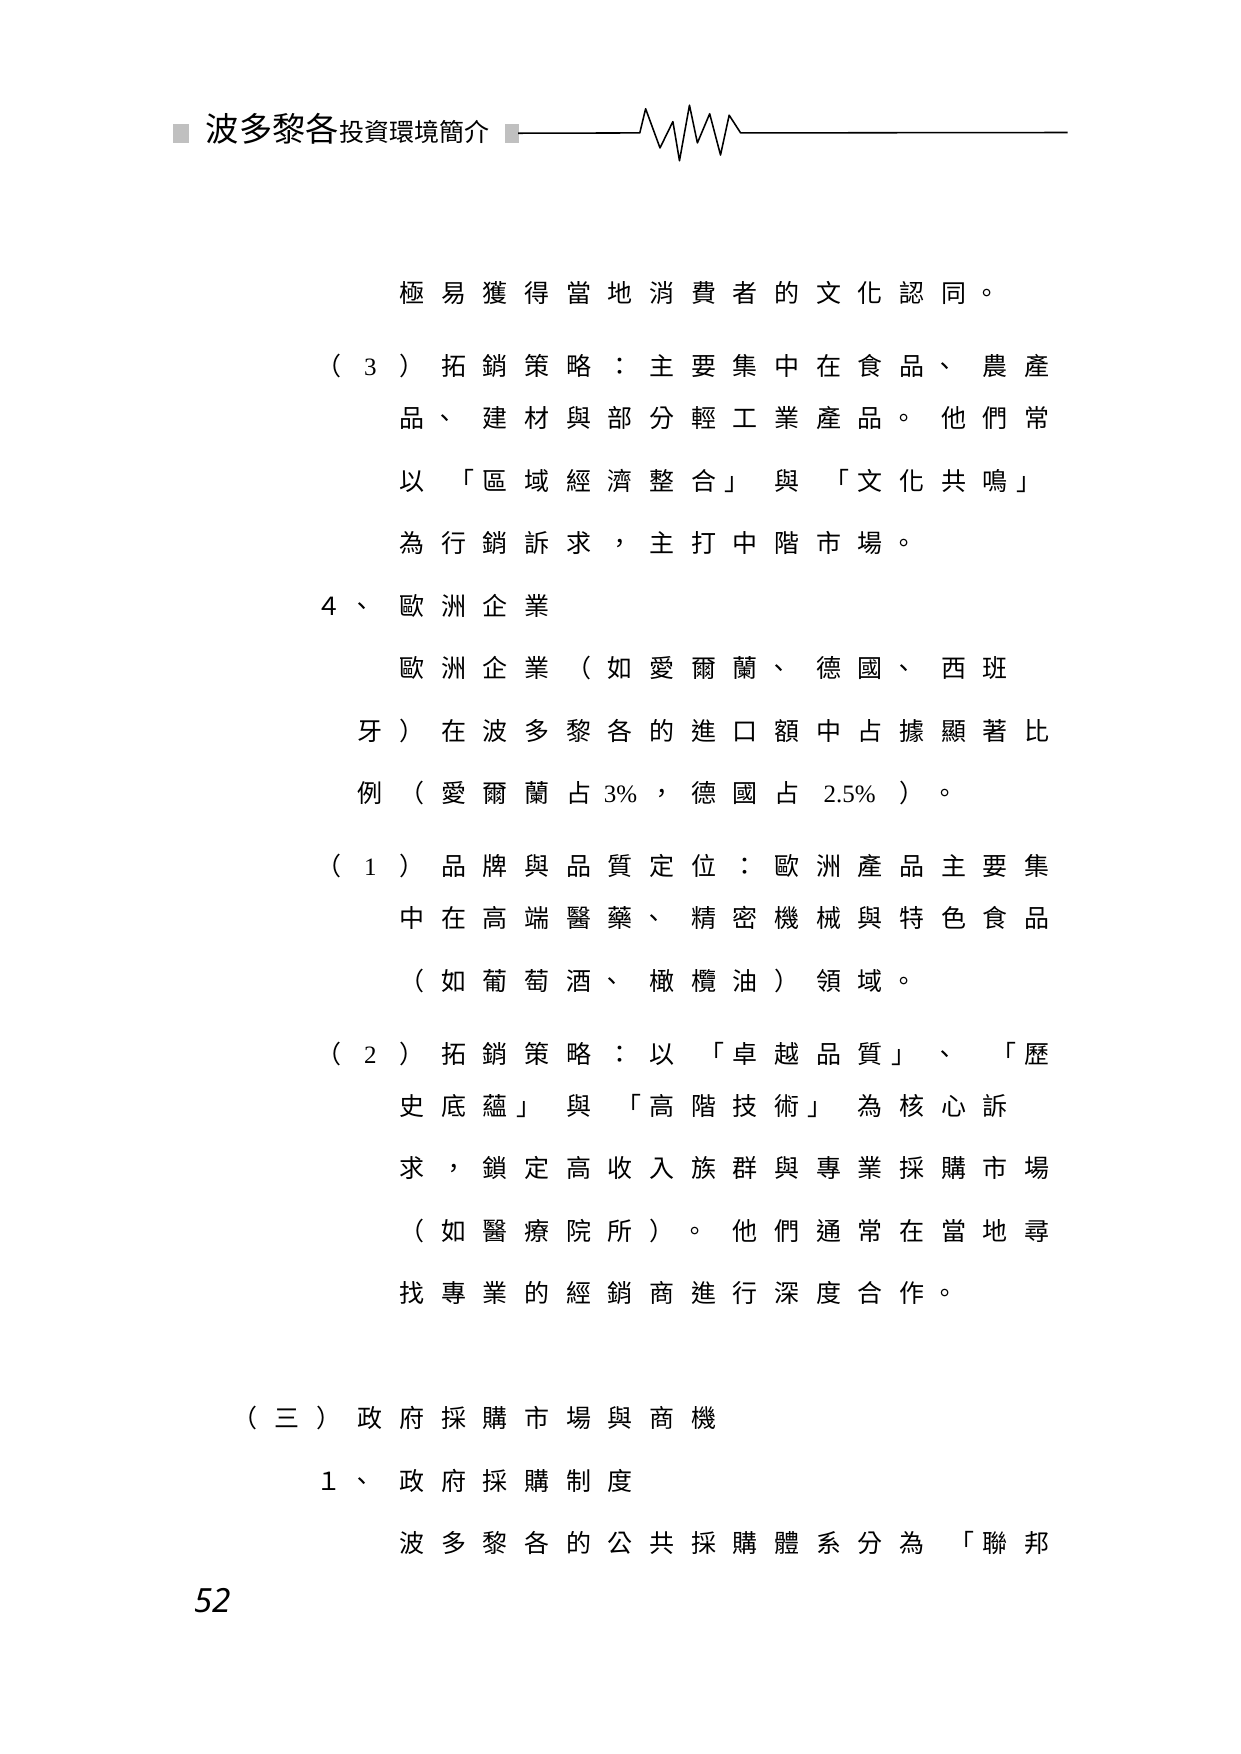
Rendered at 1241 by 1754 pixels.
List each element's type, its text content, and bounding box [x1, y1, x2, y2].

text （3）拓銷策略：主要集中在食品、農產品、建材與部分輕工業產品。他們常以「區域經濟整合」與「文化共鳴」為行銷訴求，主打中階市場。 [306, 313, 1058, 563]
text ４、歐洲企業 [281, 563, 1058, 625]
text （2）拓銷策略：以「卓越品質」、「歷史底蘊」與「高階技術」為核心訴求，鎖定高收入族群與專業採購市場（如醫療院所）。他們通常在當地尋找專業的經銷商進行深度合作。 [306, 1000, 1058, 1313]
text 極易獲得當地消費者的文化認同。 [306, 250, 1058, 313]
text （三）政府採購市場與商機 [207, 1375, 1058, 1438]
text （1）品牌與品質定位：歐洲產品主要集中在高端醫藥、精密機械與特色食品（如葡萄酒、橄欖油）領域。 [306, 813, 1058, 1000]
text 波多黎各的公共採購體系分為「聯邦 [330, 1500, 1058, 1563]
text １、政府採購制度 [281, 1438, 1058, 1500]
text 歐洲企業（如愛爾蘭、德國、西班牙）在波多黎各的進口額中占據顯著比例（愛爾蘭占3%，德國占2.5%）。 [330, 625, 1058, 813]
